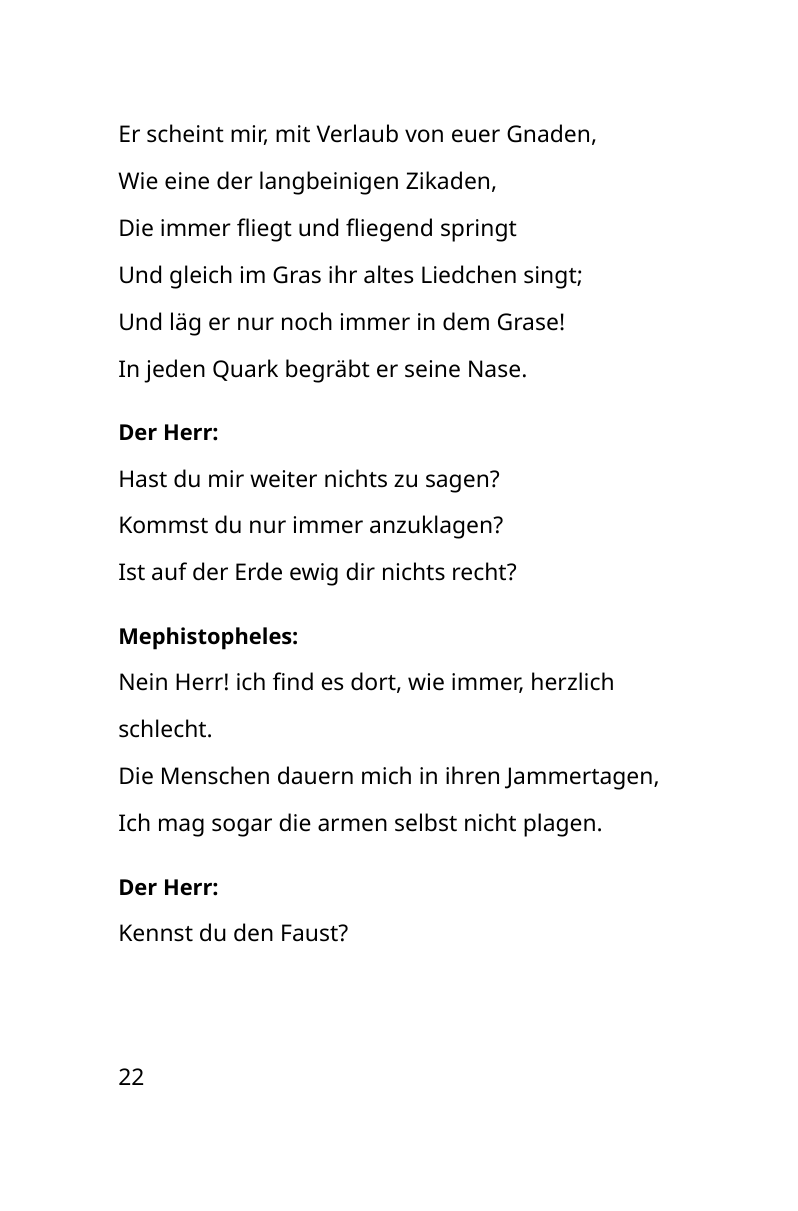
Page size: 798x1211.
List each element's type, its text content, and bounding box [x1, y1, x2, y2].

text Mephistopheles: Nein Herr! ich find es dort, wie immer, herzlich schlecht. Die Menschen dauern mich in ihren Jammertagen, Ich mag sogar die armen selbst nicht plagen. [118, 621, 679, 838]
text Der Herr: Kennst du den Faust? [118, 871, 679, 948]
text Er scheint mir, mit Verlaub von euer Gnaden, Wie eine der langbeinigen Zikaden, Die immer fliegt und fliegend springt Und gleich im Gras ihr altes Liedchen singt; Und läg er nur noch immer in dem Grase! In jeden Quark begräbt er seine Nase. [118, 118, 679, 384]
text Der Herr: Hast du mir weiter nichts zu sagen? Kommst du nur immer anzuklagen? Ist auf der Erde ewig dir nichts recht? [118, 417, 679, 587]
